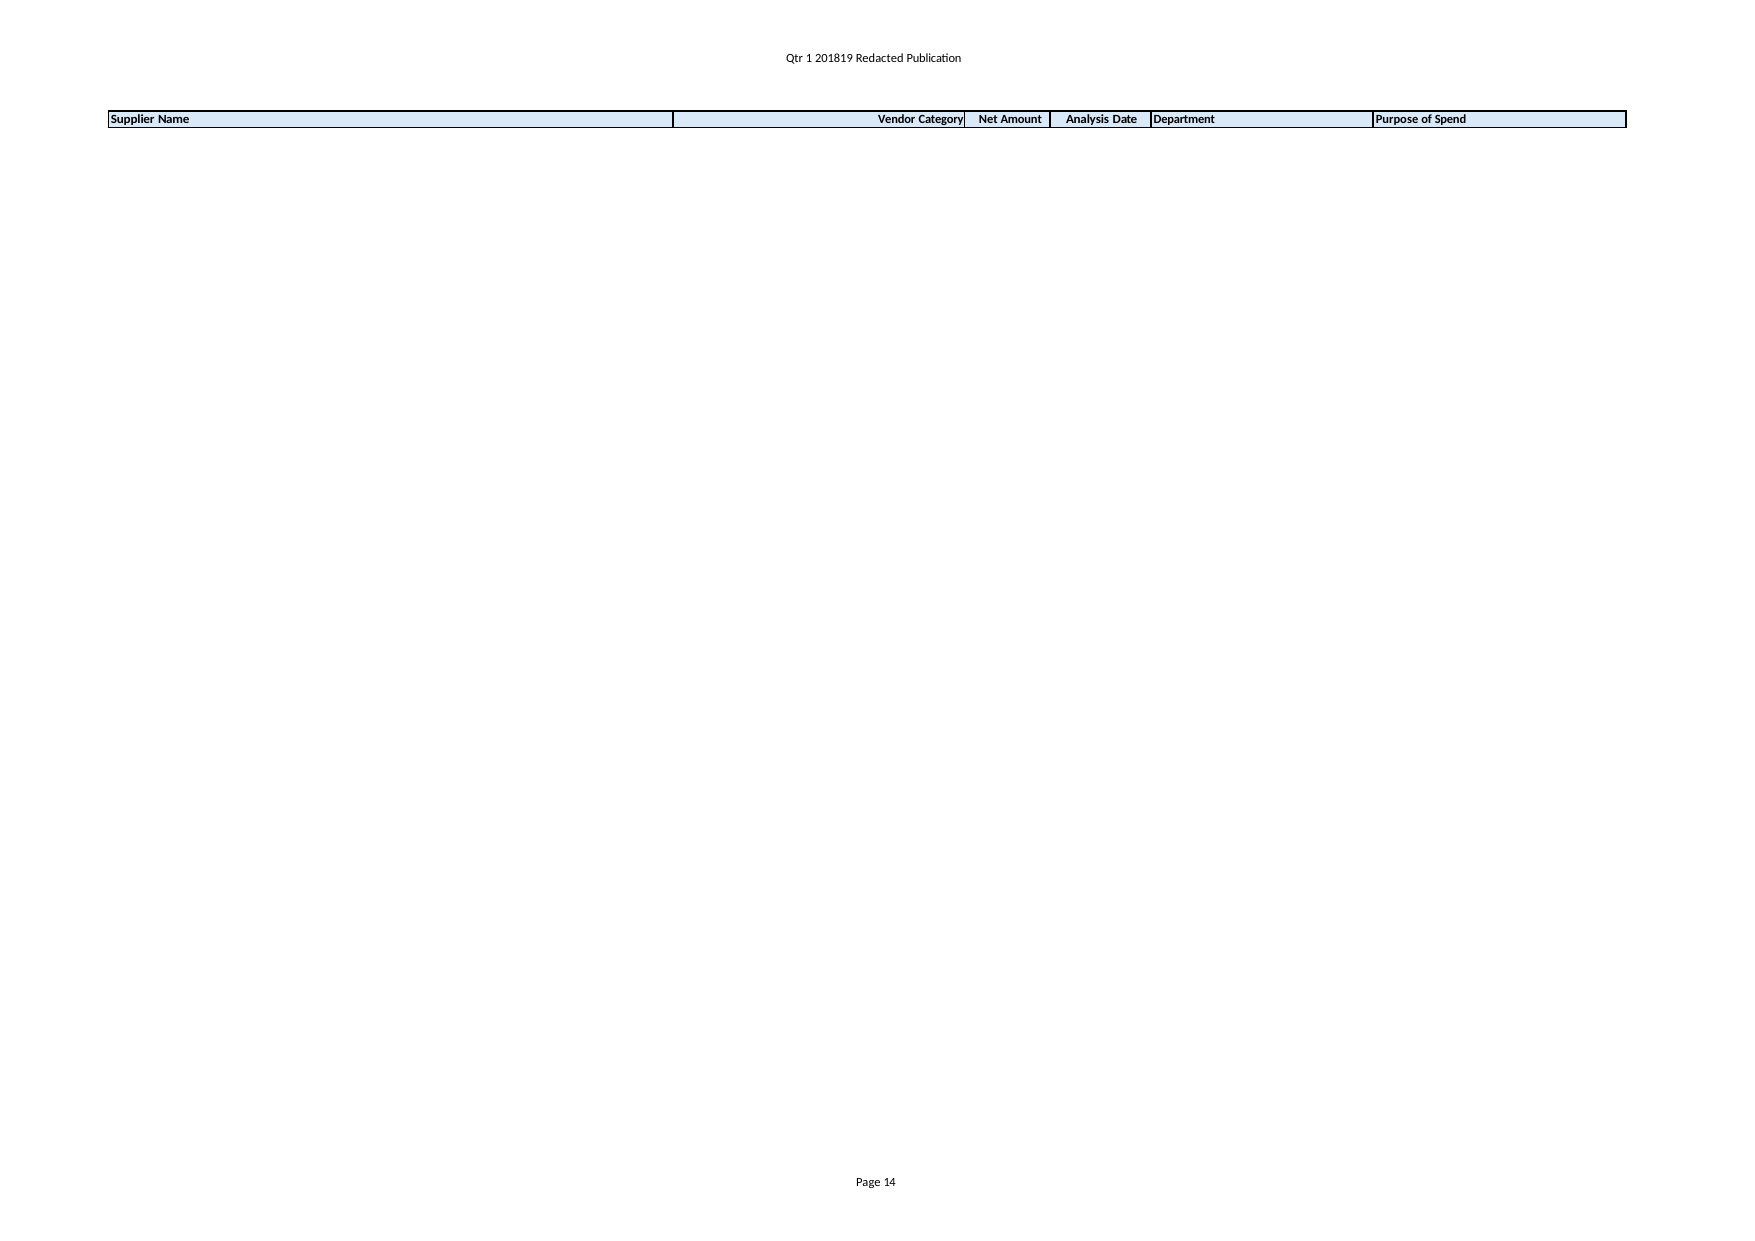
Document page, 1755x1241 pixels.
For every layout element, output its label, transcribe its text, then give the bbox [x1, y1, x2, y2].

table_header Net Amount [965, 112, 1049, 127]
table_header Purpose of Spend [1374, 112, 1625, 127]
table_header Analysis Date [1051, 112, 1150, 127]
table_header Vendor Category [674, 112, 964, 127]
table_header Supplier Name [109, 112, 672, 127]
table_header Department [1152, 112, 1372, 127]
